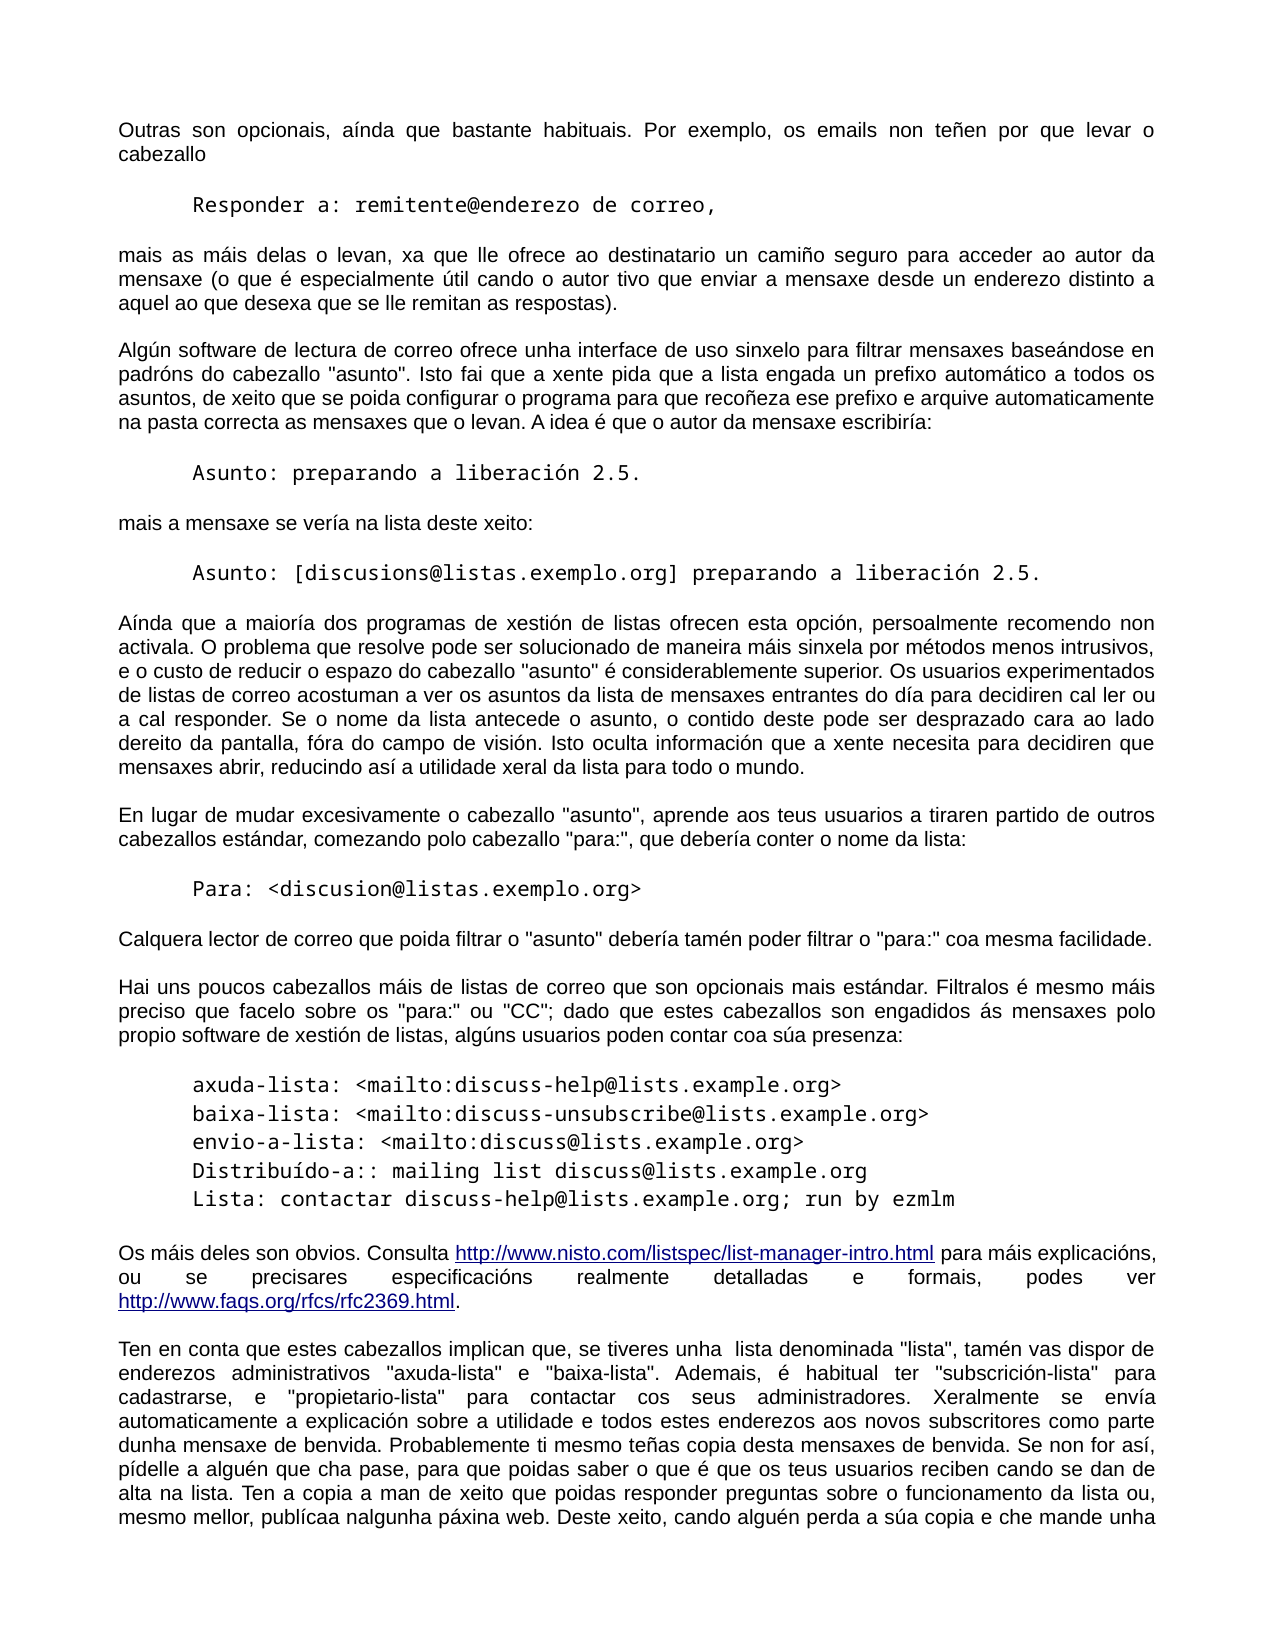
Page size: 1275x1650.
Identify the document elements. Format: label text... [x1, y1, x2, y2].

text Para: <discusion@listas.exemplo.org> [192, 874, 1157, 903]
text Calquera lector de correo que poida filtrar o "asunto" debería tamén poder filtrar o "para:" coa mesma facilidade. [118, 927, 1157, 951]
text Lista: contactar discuss-help@lists.example.org; run by ezmlm [192, 1184, 1157, 1213]
text axuda-lista: <mailto:discuss-help@lists.example.org> [192, 1070, 1157, 1099]
text Responder a: remitente@enderezo de correo, [192, 190, 1157, 218]
text Asunto: [discusions@listas.exemplo.org] preparando a liberación 2.5. [192, 558, 1157, 587]
text mais as máis delas o levan, xa que lle ofrece ao destinatario un camiño seguro para acceder ao autor da mensaxe (o que é especialmente útil cando o autor tivo que enviar a mensaxe desde un enderezo distinto a aquel ao que desexa que se lle remitan as respostas). [118, 242, 1157, 314]
text Outras son opcionais, aínda que bastante habituais. Por exemplo, os emails non teñen por que levar o cabezallo [118, 118, 1157, 166]
text Distribuído-a:: mailing list discuss@lists.example.org [192, 1156, 1157, 1184]
text Asunto: preparando a liberación 2.5. [192, 458, 1157, 486]
text Algún software de lectura de correo ofrece unha interface de uso sinxelo para filtrar mensaxes baseándose en padróns do cabezallo "asunto". Isto fai que a xente pida que a lista engada un prefixo automático a todos os asuntos, de xeito que se poida configurar o programa para que recoñeza ese prefixo e arquive automaticamente na pasta correcta as mensaxes que o levan. A idea é que o autor da mensaxe escribiría: [118, 338, 1157, 434]
text En lugar de mudar excesivamente o cabezallo "asunto", aprende aos teus usuarios a tiraren partido de outros cabezallos estándar, comezando polo cabezallo "para:", que debería conter o nome da lista: [118, 802, 1157, 850]
text mais a mensaxe se vería na lista deste xeito: [118, 510, 1157, 534]
text Os máis deles son obvios. Consulta http://www.nisto.com/listspec/list-manager-intro.html para máis explicacións, ou se precisares especificacións realmente detalladas e formais, podes ver http://www.faqs.org/rfcs/rfc2369.html. [118, 1241, 1157, 1313]
text envio-a-lista: <mailto:discuss@lists.example.org> [192, 1127, 1157, 1156]
text Aínda que a maioría dos programas de xestión de listas ofrecen esta opción, persoalmente recomendo non activala. O problema que resolve pode ser solucionado de maneira máis sinxela por métodos menos intrusivos, e o custo de reducir o espazo do cabezallo "asunto" é considerablemente superior. Os usuarios experimentados de listas de correo acostuman a ver os asuntos da lista de mensaxes entrantes do día para decidiren cal ler ou a cal responder. Se o nome da lista antecede o asunto, o contido deste pode ser desprazado cara ao lado dereito da pantalla, fóra do campo de visión. Isto oculta información que a xente necesita para decidiren que mensaxes abrir, reducindo así a utilidade xeral da lista para todo o mundo. [118, 611, 1157, 778]
text baixa-lista: <mailto:discuss-unsubscribe@lists.example.org> [192, 1099, 1157, 1127]
text Ten en conta que estes cabezallos implican que, se tiveres unha lista denominada "lista", tamén vas dispor de enderezos administrativos "axuda-lista" e "baixa-lista". Ademais, é habitual ter "subscrición-lista" para cadastrarse, e "propietario-lista" para contactar cos seus administradores. Xeralmente se envía automaticamente a explicación sobre a utilidade e todos estes enderezos aos novos subscritores como parte dunha mensaxe de benvida. Probablemente ti mesmo teñas copia desta mensaxes de benvida. Se non for así, pídelle a alguén que cha pase, para que poidas saber o que é que os teus usuarios reciben cando se dan de alta na lista. Ten a copia a man de xeito que poidas responder preguntas sobre o funcionamento da lista ou, mesmo mellor, publícaa nalgunha páxina web. Deste xeito, cando alguén perda a súa copia e che mande unha [118, 1337, 1157, 1528]
text Hai uns poucos cabezallos máis de listas de correo que son opcionais mais estándar. Filtralos é mesmo máis preciso que facelo sobre os "para:" ou "CC"; dado que estes cabezallos son engadidos ás mensaxes polo propio software de xestión de listas, algúns usuarios poden contar coa súa presenza: [118, 974, 1157, 1046]
